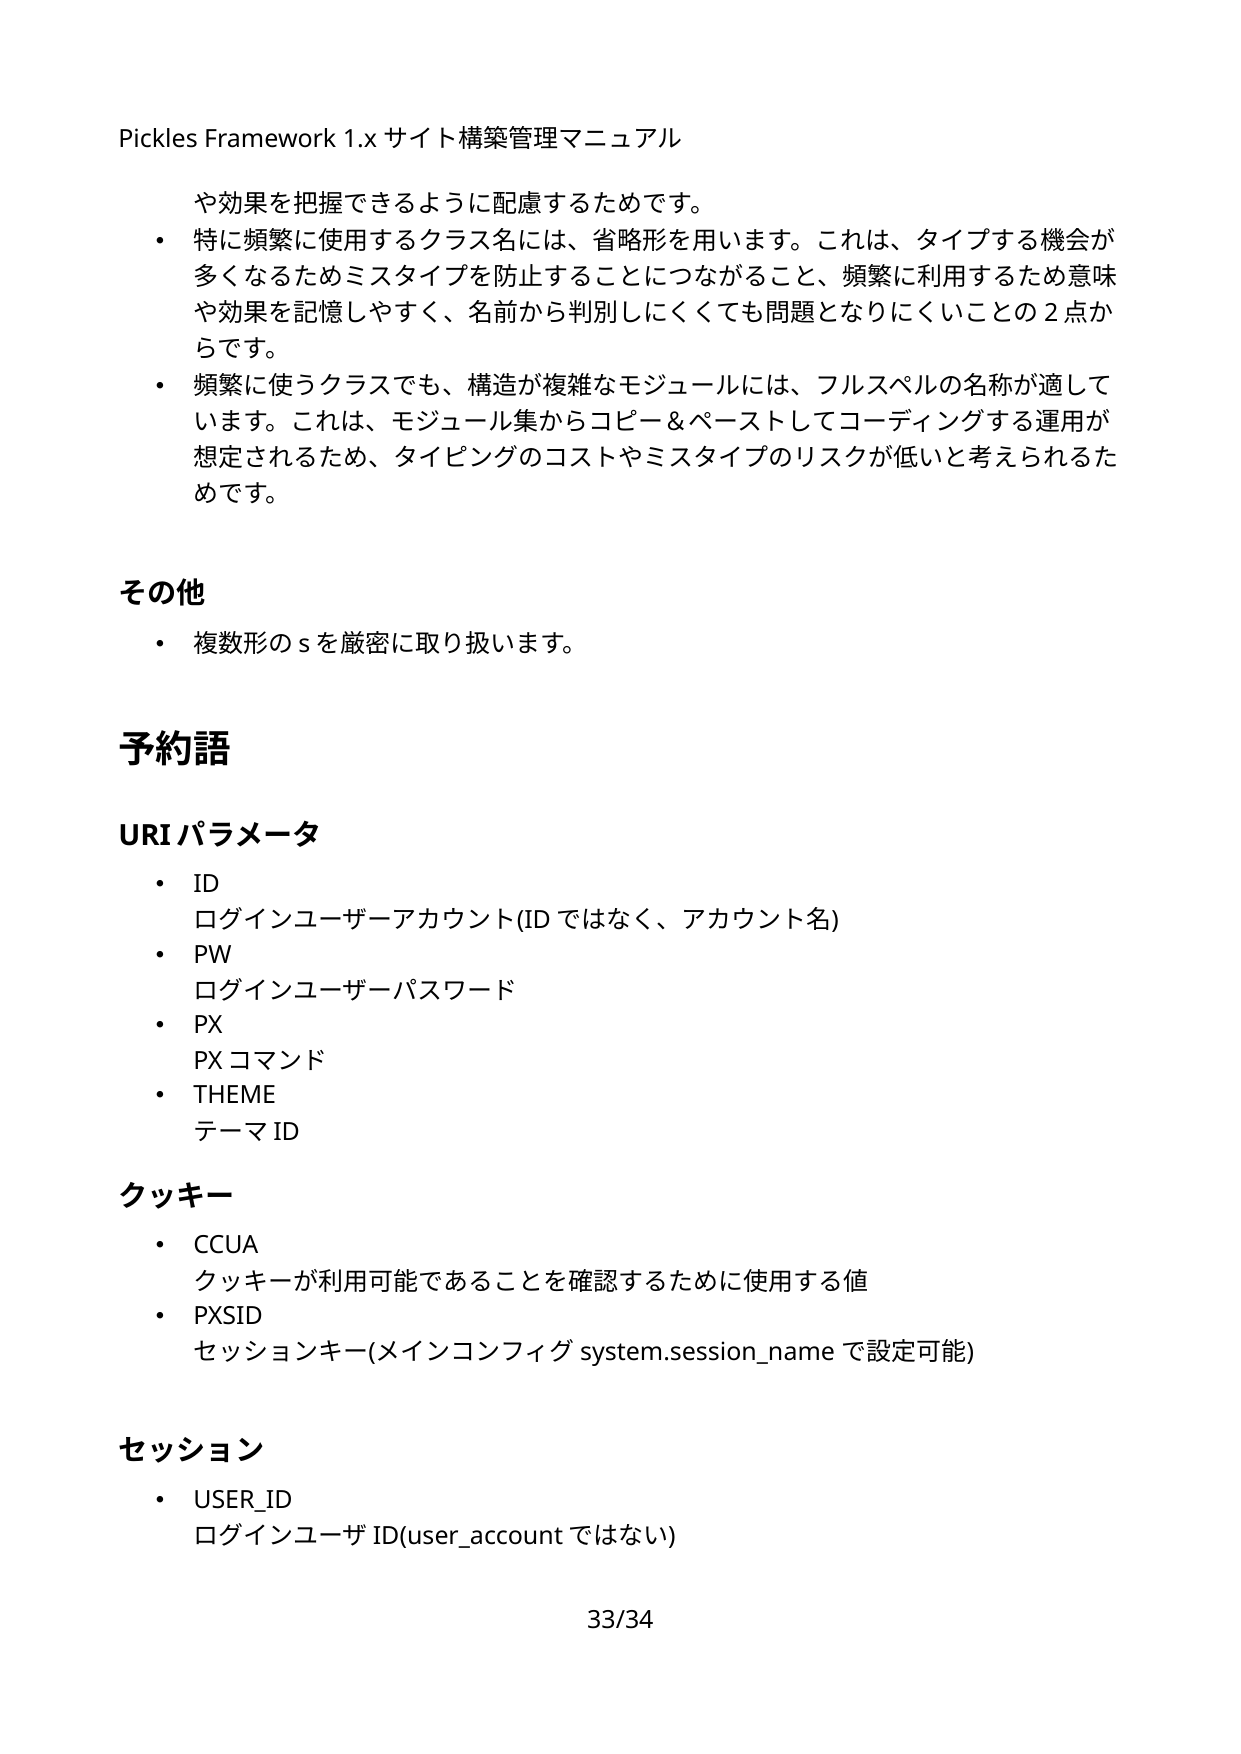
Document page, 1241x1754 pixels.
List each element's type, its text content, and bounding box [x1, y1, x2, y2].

subtitle その他 [118, 569, 1122, 611]
list THEME テーマID [156, 1077, 1122, 1147]
list PXSID セッションキー(メインコンフィグ system.session_name で設定可能) [156, 1297, 1122, 1368]
subtitle URIパラメータ [118, 811, 1122, 853]
list 頻繁に使うクラスでも、構造が複雑なモジュールには、フルスペルの名称が適しています。これは、モジュール集からコピー＆ペーストしてコーディングする運用が想定されるため、タイピングのコストやミスタイプのリスクが低いと考えられるためです。 [156, 365, 1122, 510]
subtitle セッション [118, 1427, 1122, 1469]
list PW ログインユーザーパスワード [156, 936, 1122, 1007]
subtitle 予約語 [118, 719, 1122, 773]
list や効果を把握できるように配慮するためです。 [156, 184, 1122, 220]
list USER_ID ログインユーザID(user_accountではない) [156, 1481, 1122, 1552]
list 複数形のsを厳密に取り扱います。 [156, 624, 1122, 660]
list ID ログインユーザーアカウント(IDではなく、アカウント名) [156, 866, 1122, 936]
subtitle クッキー [118, 1172, 1122, 1214]
list PX PXコマンド [156, 1007, 1122, 1077]
list CCUA クッキーが利用可能であることを確認するために使用する値 [156, 1227, 1122, 1297]
list 特に頻繁に使用するクラス名には、省略形を用います。これは、タイプする機会が多くなるためミスタイプを防止することにつながること、頻繁に利用するため意味や効果を記憶しやすく、名前から判別しにくくても問題となりにくいことの2点からです。 [156, 220, 1122, 365]
